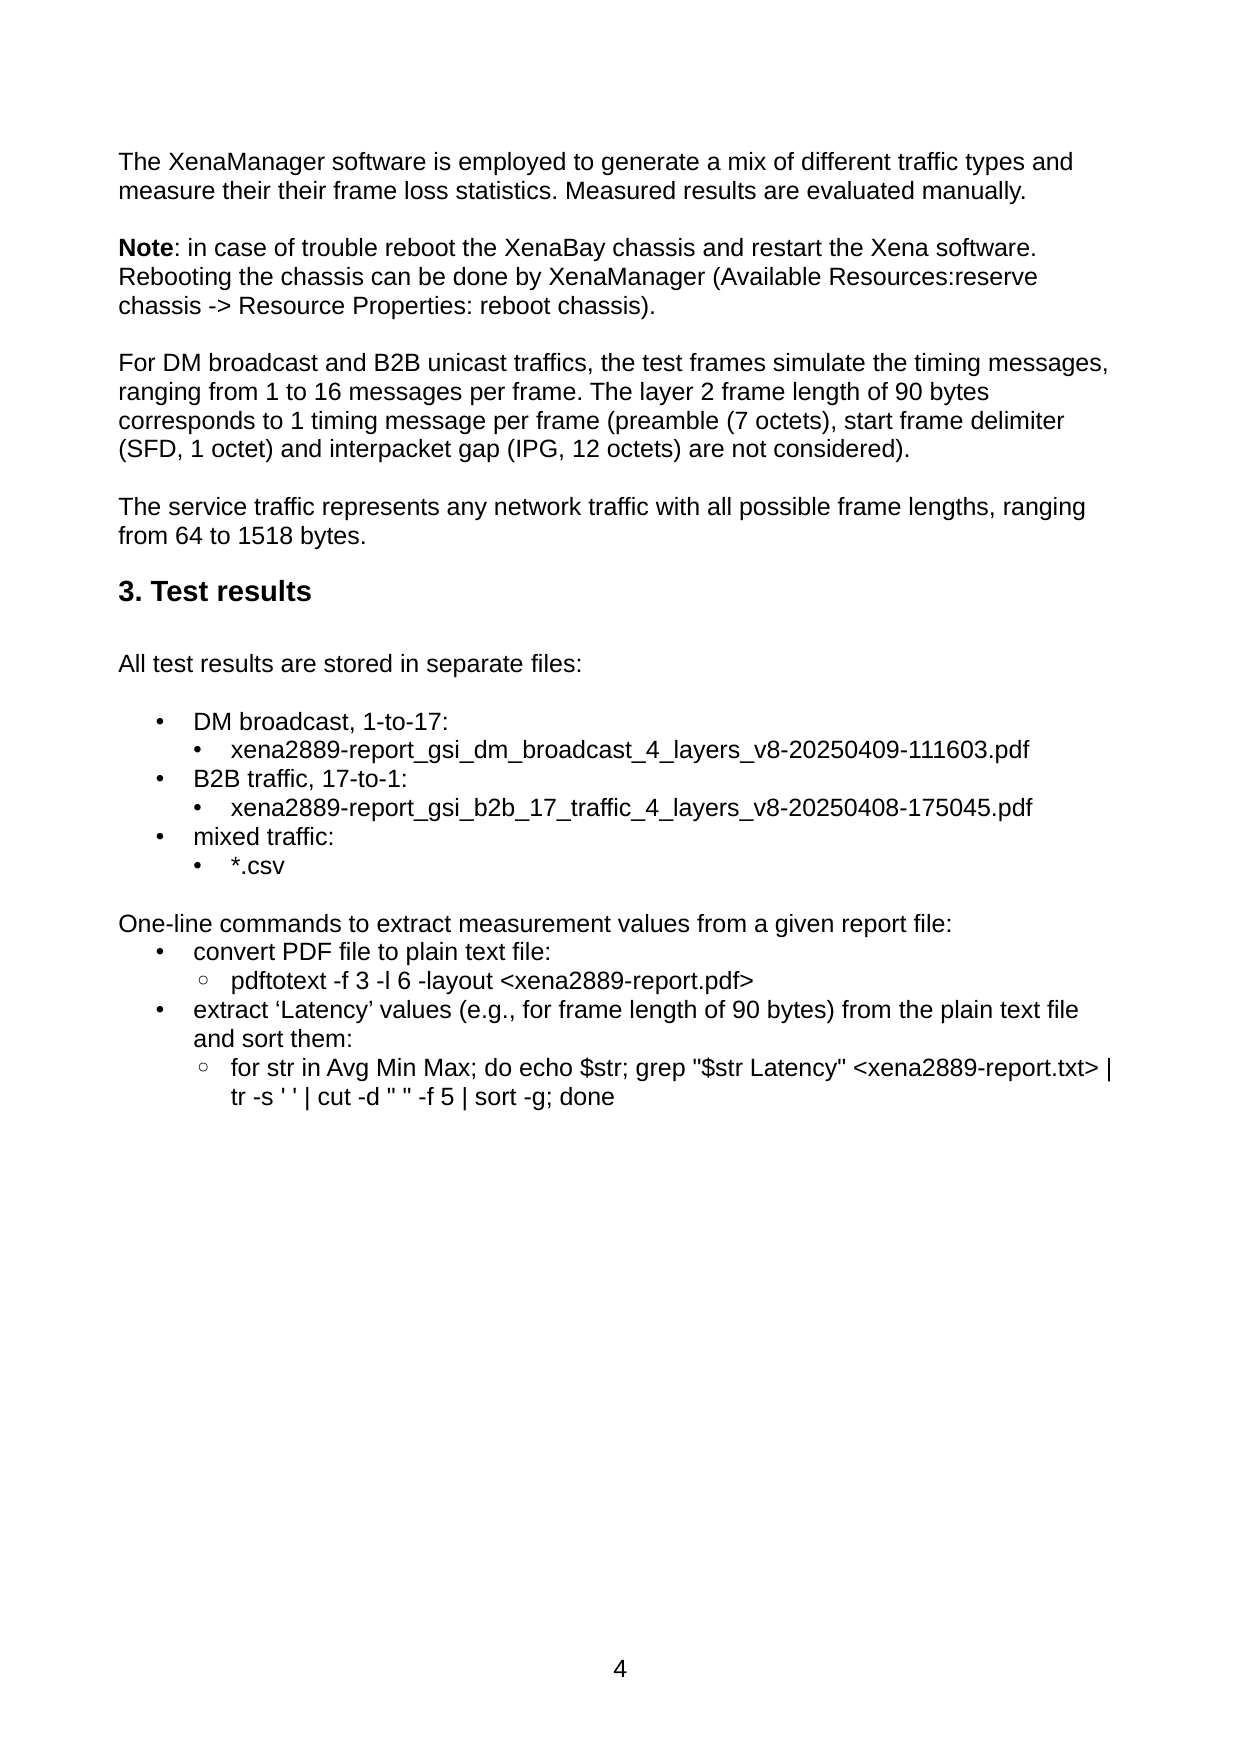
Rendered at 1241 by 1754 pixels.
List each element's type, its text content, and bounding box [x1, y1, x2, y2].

list DM broadcast, 1-to-17: [156, 707, 1122, 736]
text Note: in case of trouble reboot the XenaBay chassis and restart the Xena software. Rebooting the chassis can be done by XenaManager (Available Resources:reserve chassis -> Resource Properties: reboot chassis). [118, 233, 1122, 319]
list xena2889-report_gsi_b2b_17_traffic_4_layers_v8-20250408-175045.pdf [193, 793, 1122, 822]
text The service traffic represents any network traffic with all possible frame lengths, ranging from 64 to 1518 bytes. [118, 492, 1122, 549]
list *.csv [193, 851, 1122, 880]
text For DM broadcast and B2B unicast traffics, the test frames simulate the timing messages, ranging from 1 to 16 messages per frame. The layer 2 frame length of 90 bytes corresponds to 1 timing message per frame (preamble (7 octets), start frame delimiter (SFD, 1 octet) and interpacket gap (IPG, 12 octets) are not considered). [118, 348, 1122, 463]
list extract ‘Latency’ values (e.g., for frame length of 90 bytes) from the plain text file and sort them: [156, 995, 1122, 1053]
text One-line commands to extract measurement values from a given report file: [118, 908, 1122, 937]
list convert PDF file to plain text file: [156, 937, 1122, 966]
list xena2889-report_gsi_dm_broadcast_4_layers_v8-20250409-111603.pdf [193, 736, 1122, 764]
list mixed traffic: [156, 822, 1122, 851]
list B2B traffic, 17-to-1: [156, 764, 1122, 793]
subtitle 3. Test results [118, 574, 1122, 608]
list pdftotext -f 3 -l 6 -layout <xena2889-report.pdf> [193, 966, 1122, 995]
text All test results are stored in separate files: [118, 649, 1122, 678]
list for str in Avg Min Max; do echo $str; grep "$str Latency" <xena2889-report.txt> | tr -s ' ' | cut -d " " -f 5 | sort -g; done [193, 1053, 1122, 1110]
text The XenaManager software is employed to generate a mix of different traffic types and measure their their frame loss statistics. Measured results are evaluated manually. [118, 147, 1122, 204]
